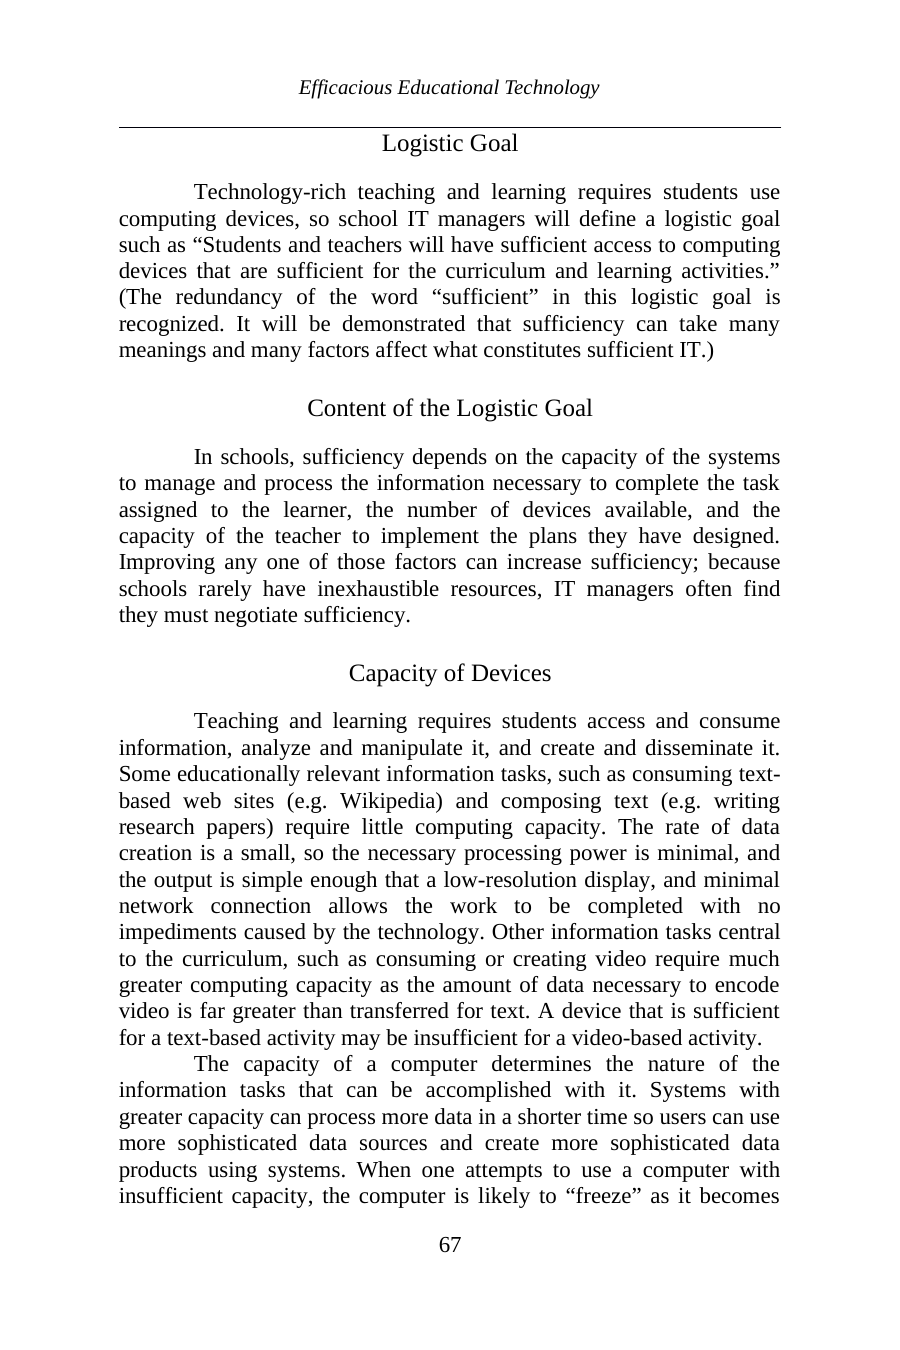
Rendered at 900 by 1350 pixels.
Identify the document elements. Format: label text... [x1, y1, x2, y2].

text Teaching and learning requires students access and consume information, analyze and manipulate it, and create and disseminate it. Some educationally relevant information tasks, such as consuming text-based web sites (e.g. Wikipedia) and composing text (e.g. writing research papers) require little computing capacity. The rate of data creation is a small, so the necessary processing power is minimal, and the output is simple enough that a low-resolution display, and minimal network connection allows the work to be completed with no impediments caused by the technology. Other information tasks central to the curriculum, such as consuming or creating video require much greater computing capacity as the amount of data necessary to encode video is far greater than transferred for text. A device that is sufficient for a text-based activity may be insufficient for a video-based activity. [118, 708, 781, 1050]
text The capacity of a computer determines the nature of the information tasks that can be accomplished with it. Systems with greater capacity can process more data in a shorter time so users can use more sophisticated data sources and create more sophisticated data products using systems. When one attempts to use a computer with insufficient capacity, the computer is likely to “freeze” as it becomes [118, 1050, 781, 1208]
subtitle Logistic Goal [118, 128, 781, 157]
subtitle Capacity of Devices [118, 658, 781, 687]
subtitle Content of the Logistic Goal [118, 393, 781, 422]
text In schools, sufficiency depends on the capacity of the systems to manage and process the information necessary to complete the task assigned to the learner, the number of devices available, and the capacity of the teacher to implement the plans they have designed. Improving any one of those factors can increase sufficiency; because schools rarely have inexhaustible resources, IT managers often find they must negotiate sufficiency. [118, 443, 781, 627]
text Technology-rich teaching and learning requires students use computing devices, so school IT managers will define a logistic goal such as “Students and teachers will have sufficient access to computing devices that are sufficient for the curriculum and learning activities.” (The redundancy of the word “sufficient” in this logistic goal is recognized. It will be demonstrated that sufficiency can take many meanings and many factors affect what constitutes sufficient IT.) [118, 178, 781, 363]
